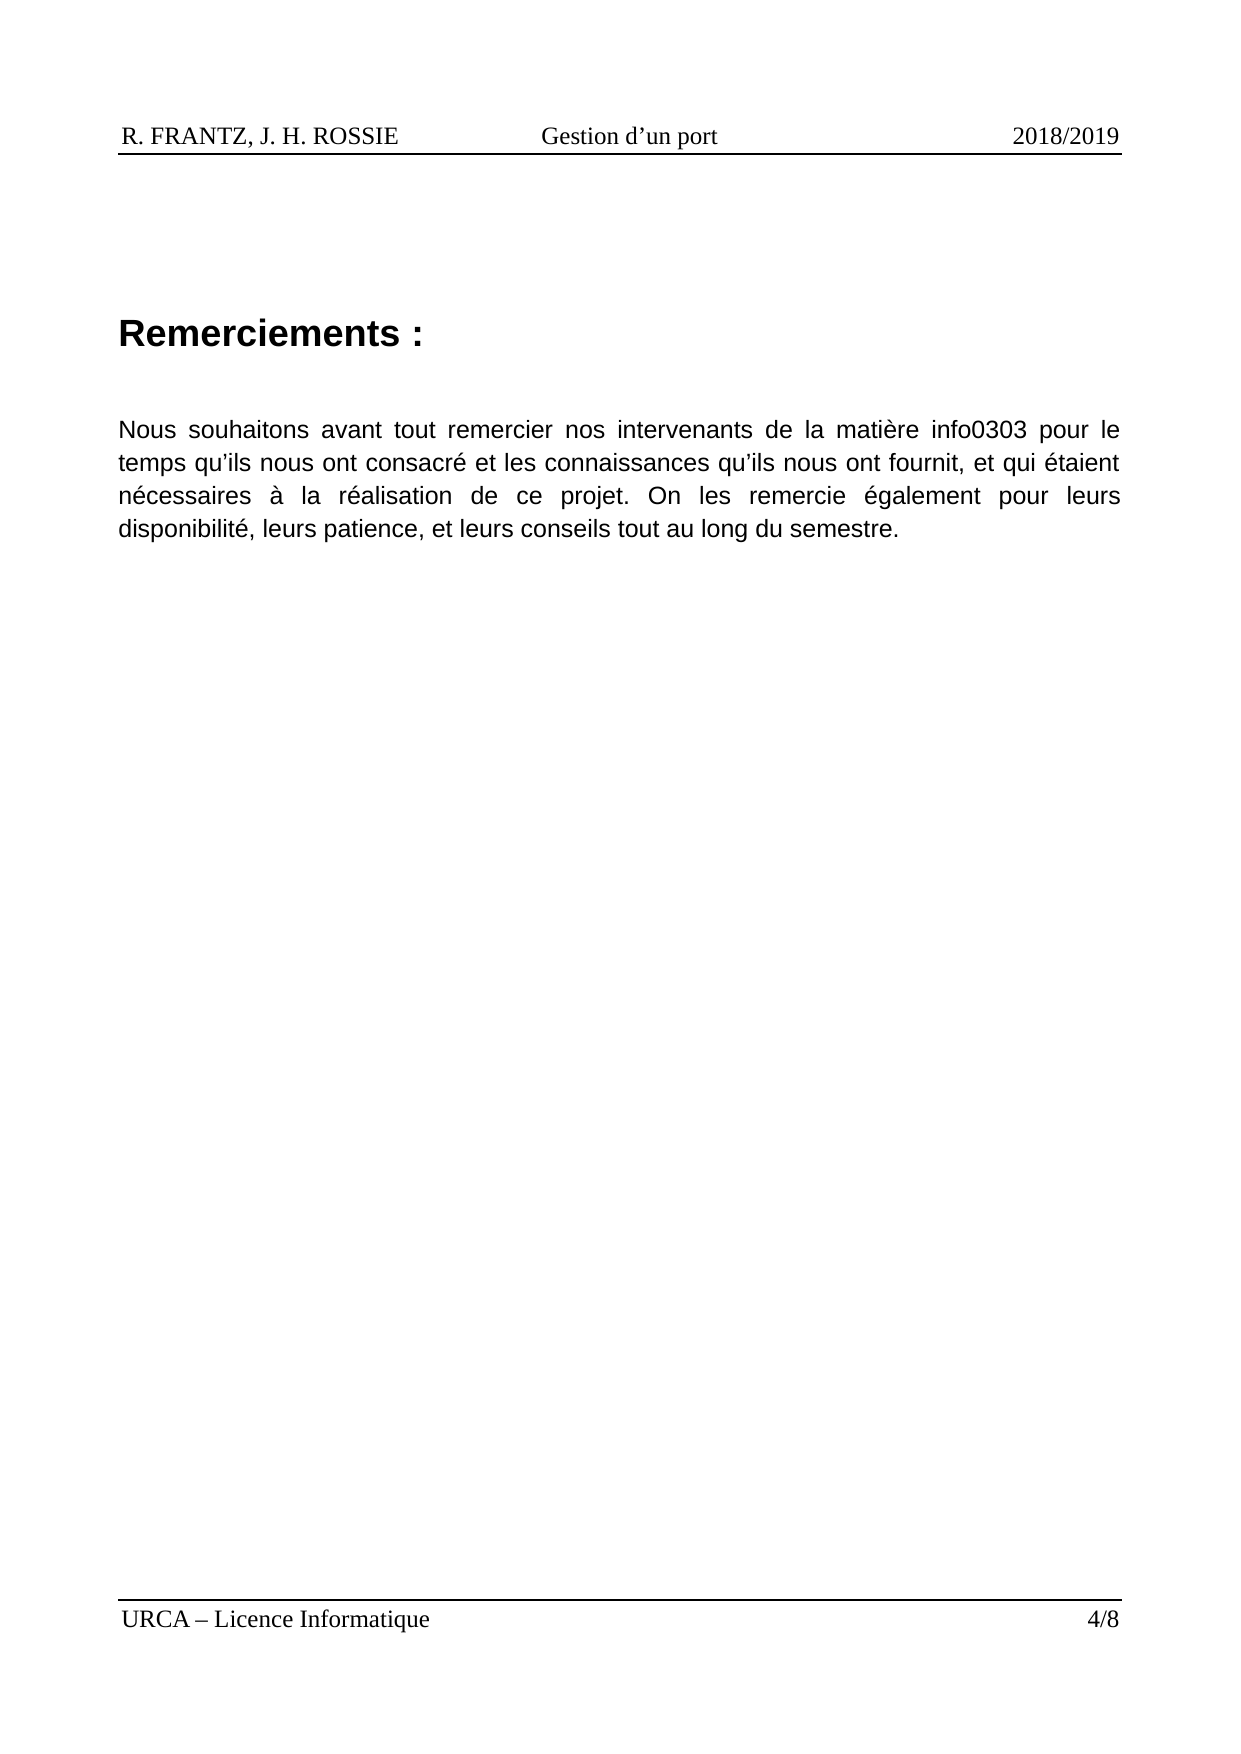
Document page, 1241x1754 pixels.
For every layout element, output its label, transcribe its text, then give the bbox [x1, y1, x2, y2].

text Nous souhaitons avant tout remercier nos intervenants de la matière info0303 pour le temps qu’ils nous ont consacré et les connaissances qu’ils nous ont fournit, et qui étaient nécessaires à la réalisation de ce projet. On les remercie également pour leurs disponibilité, leurs patience, et leurs conseils tout au long du semestre. [118, 415, 1122, 543]
subtitle Remerciements : [118, 311, 1122, 355]
